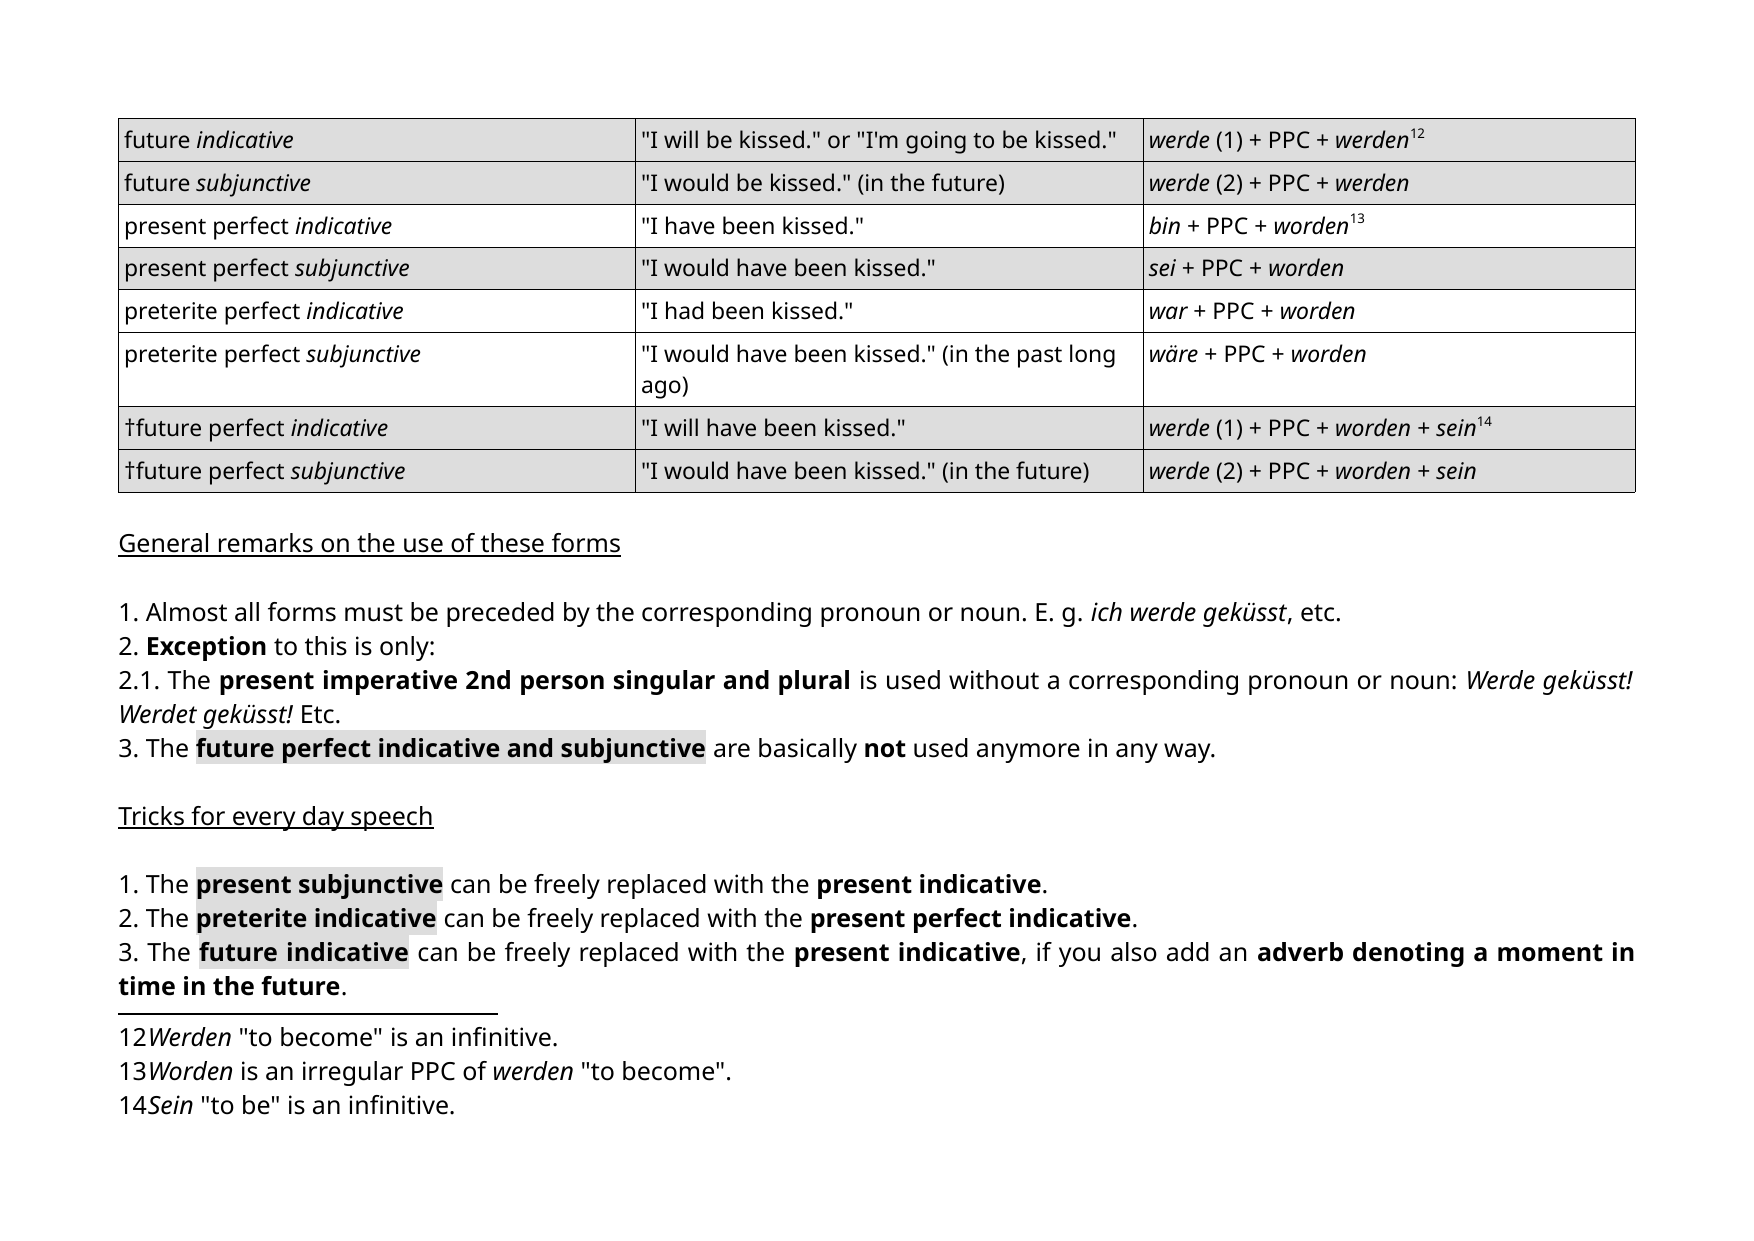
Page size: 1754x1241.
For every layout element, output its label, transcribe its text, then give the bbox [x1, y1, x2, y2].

table_cell wäre + PPC + worden [1144, 333, 1635, 406]
table_cell "I had been kissed." [636, 290, 1143, 332]
table_cell "I will be kissed." or "I'm going to be kissed." [636, 119, 1143, 161]
text 2. Exception to this is only: [118, 628, 1636, 662]
table_cell werde (1) + PPC + worden + sein [1144, 407, 1635, 449]
text 2.1. The present imperative 2nd person singular and plural is used without a corresponding pronoun or noun: Werde geküsst! Werdet geküsst! Etc. [118, 662, 1636, 730]
text 3. The future indicative can be freely replaced with the present indicative, if you also add an adverb denoting a moment in time in the future. [118, 935, 1636, 1003]
text 2. The preterite indicative can be freely replaced with the present perfect indicative. [118, 901, 1636, 935]
table_cell present perfect indicative [119, 205, 635, 247]
text General remarks on the use of these forms [118, 526, 1636, 560]
table_cell present perfect subjunctive [119, 248, 635, 289]
table_cell future indicative [119, 119, 635, 161]
table_cell future subjunctive [119, 162, 635, 204]
text 1. Almost all forms must be preceded by the corresponding pronoun or noun. E. g. ich werde geküsst, etc. [118, 594, 1636, 628]
table_cell "I would have been kissed." [636, 248, 1143, 289]
table_cell preterite perfect indicative [119, 290, 635, 332]
table_cell werde (2) + PPC + worden + sein [1144, 450, 1635, 492]
table_cell bin + PPC + worden [1144, 205, 1635, 247]
table_cell †future perfect subjunctive [119, 450, 635, 492]
table_cell "I will have been kissed." [636, 407, 1143, 449]
table_cell "I would have been kissed." (in the past long ago) [636, 333, 1143, 406]
table_cell preterite perfect subjunctive [119, 333, 635, 406]
table_cell werde (2) + PPC + werden [1144, 162, 1635, 204]
text 1. The present subjunctive can be freely replaced with the present indicative. [118, 867, 1636, 901]
table_cell "I would be kissed." (in the future) [636, 162, 1143, 204]
table_cell "I have been kissed." [636, 205, 1143, 247]
text 3. The future perfect indicative and subjunctive are basically not used anymore in any way. [118, 730, 1636, 764]
table_cell war + PPC + worden [1144, 290, 1635, 332]
table_cell werde (1) + PPC + werden [1144, 119, 1635, 161]
table_cell †future perfect indicative [119, 407, 635, 449]
text Tricks for every day speech [118, 798, 1636, 833]
table_cell sei + PPC + worden [1144, 248, 1635, 289]
table_cell "I would have been kissed." (in the future) [636, 450, 1143, 492]
